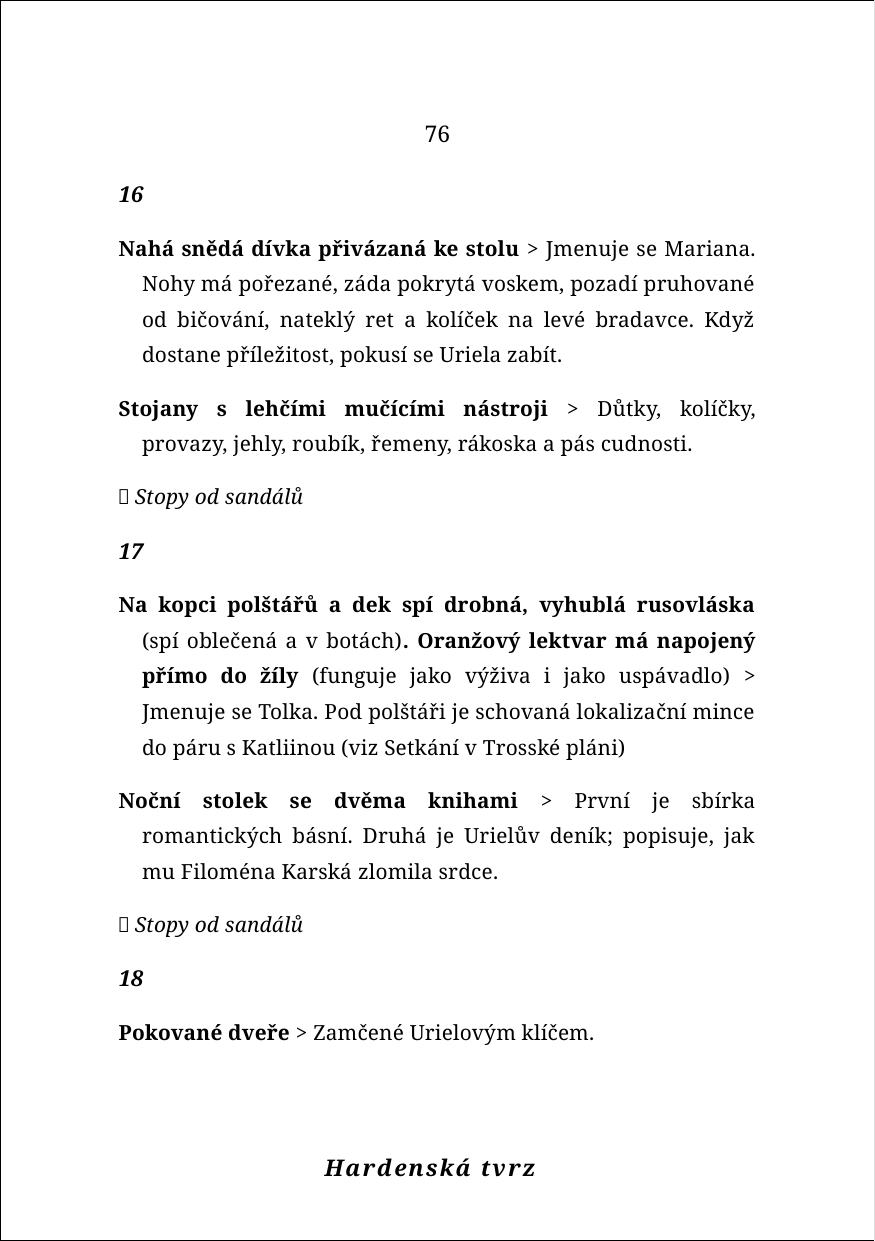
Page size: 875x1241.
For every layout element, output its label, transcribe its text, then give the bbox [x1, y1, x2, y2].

text 16 [118, 179, 756, 209]
text Pokované dveře > Zamčené Urielovým klíčem. [118, 1018, 756, 1047]
text 17 [118, 536, 756, 565]
text Stojany s lehčími mučícími nástroji > Důtky, kolíčky, provazy, jehly, roubík, řemeny, rákoska a pás cudnosti. [118, 394, 756, 458]
text Nahá snědá dívka přivázaná ke stolu > Jmenuje se Mariana. Nohy má pořezané, záda pokrytá voskem, pozadí pruhované od bičování, nateklý ret a kolíček na levé bradavce. Když dostane příležitost, pokusí se Uriela zabít. [118, 234, 756, 369]
text 👣 Stopy od sandálů [118, 910, 756, 938]
text Na kopci polštářů a dek spí drobná, vyhublá rusovláska (spí oblečená a v botách). Oranžový lektvar má napojený přímo do žíly (funguje jako výživa i jako uspávadlo) > Jmenuje se Tolka. Pod polštáři je schovaná lokalizační mince do páru s Katliinou (viz Setkání v Trosské pláni) [118, 591, 756, 761]
text 18 [118, 963, 756, 993]
text 👣 Stopy od sandálů [118, 482, 756, 511]
text Noční stolek se dvěma knihami > První je sbírka romantických básní. Druhá je Urielův deník; popisuje, jak mu Filoména Karská zlomila srdce. [118, 786, 756, 885]
